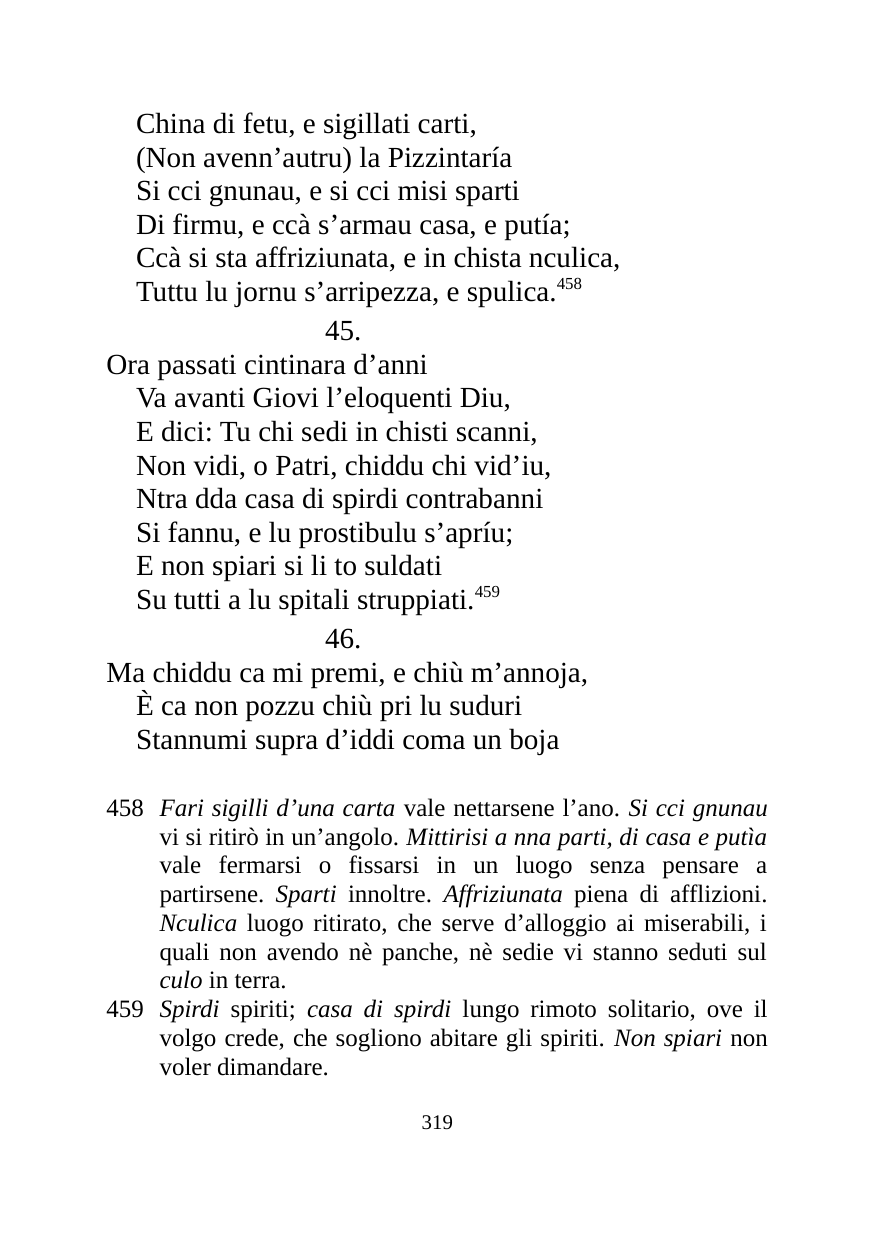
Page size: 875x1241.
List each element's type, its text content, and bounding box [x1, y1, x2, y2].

text 45. [325, 313, 768, 347]
text Ma chiddu ca mi premi, e chiù m’annoja, È ca non pozzu chiù pri lu suduri Stannumi supra d’iddi coma un boja [106, 655, 768, 755]
text 46. [325, 621, 768, 655]
text Ora passati cintinara d’anni Va avanti Giovi l’eloquenti Diu, E dici: Tu chi sedi in chisti scanni, Non vidi, o Patri, chiddu chi vid’iu, Ntra dda casa di spirdi contrabanni Si fannu, e lu prostibulu s’apríu; E non spiari si li to suldati Su tutti a lu spitali struppiati. [106, 347, 768, 615]
text Spirdi spiriti; casa di spirdi lungo rimoto solitario, ove il volgo crede, che sogliono abitare gli spiriti. Non spiari non voler dimandare. [106, 994, 768, 1080]
text Fari sigilli d’una carta vale nettarsene l’ano. Si cci gnunau vi si ritirò in un’angolo. Mittirisi a nna parti, di casa e putìa vale fermarsi o fissarsi in un luogo senza pensare a partirsene. Sparti innoltre. Affriziunata piena di afflizioni. Nculica luogo ritirato, che serve d’alloggio ai miserabili, i quali non avendo nè panche, nè sedie vi stanno seduti sul culo in terra. [106, 793, 768, 994]
text China di fetu, e sigillati carti, (Non avenn’autru) la Pizzintaría Si cci gnunau, e si cci misi sparti Di firmu, e ccà s’armau casa, e putía; Ccà si sta affriziunata, e in chista nculica, Tuttu lu jornu s’arripezza, e spulica. [106, 106, 768, 307]
